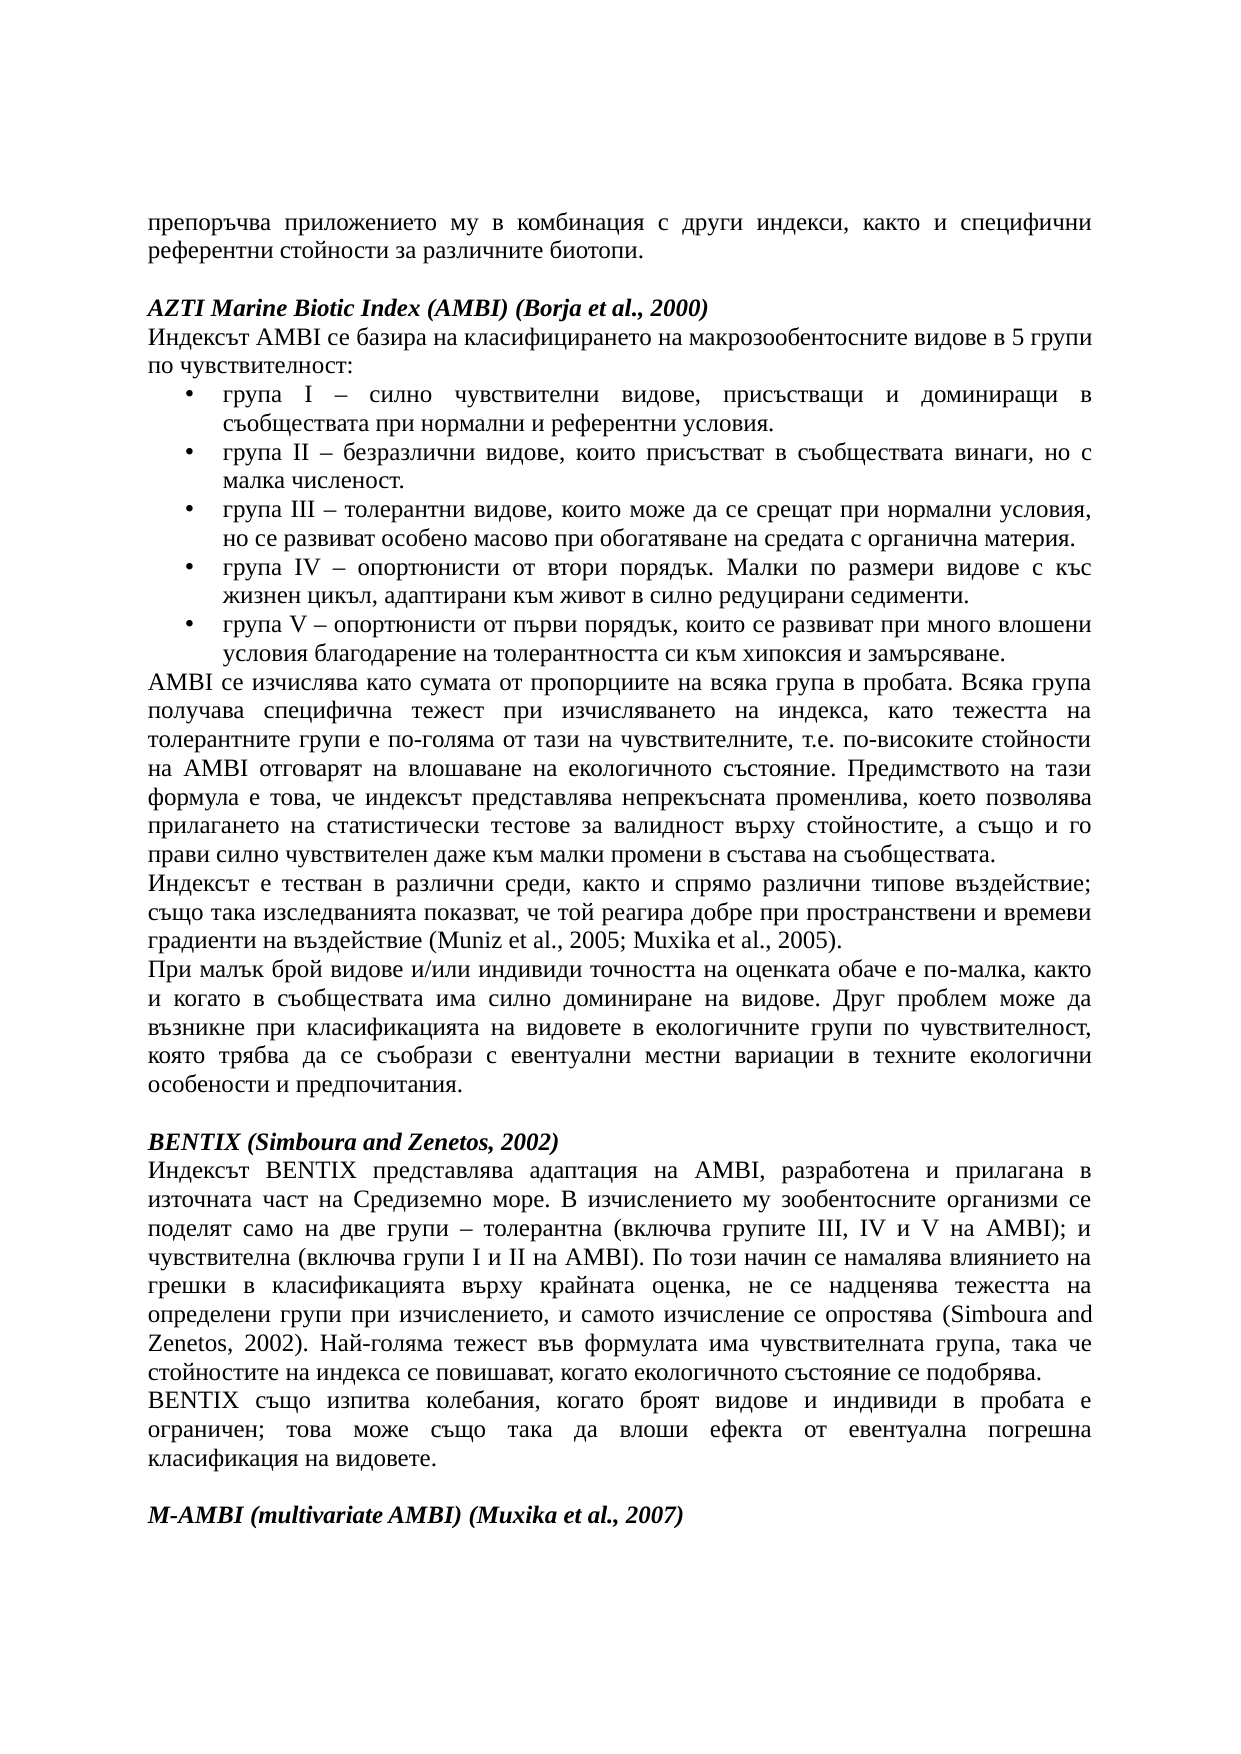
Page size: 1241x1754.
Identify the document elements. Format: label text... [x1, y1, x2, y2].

list група I – силно чувствителни видове, присъстващи и доминиращи в съобществата при нормални и референтни условия. [185, 379, 1093, 437]
text Индексът е тестван в различни среди, както и спрямо различни типове въздействие; също така изследванията показват, че той реагира добре при пространствени и времеви градиенти на въздействие (Muniz et al., 2005; Muxika et al., 2005). [148, 868, 1093, 954]
list група III – толерантни видове, които може да се срещат при нормални условия, но се развиват особено масово при обогатяване на средата с органична материя. [185, 494, 1093, 552]
list група V – опортюнисти от първи порядък, които се развиват при много влошени условия благодарение на толерантността си към хипоксия и замърсяване. [185, 609, 1093, 667]
text M-AMBI (multivariate AMBI) (Muxika et al., 2007) [148, 1500, 1093, 1529]
text BENTIX (Simboura and Zenetos, 2002) [148, 1127, 1093, 1155]
text BENTIX също изпитва колебания, когато броят видове и индивиди в пробата е ограничен; това може също така да влоши ефекта от евентуална погрешна класификация на видовете. [148, 1385, 1093, 1472]
text При малък брой видове и/или индивиди точността на оценката обаче е по-малка, както и когато в съобществата има силно доминиране на видове. Друг проблем може да възникне при класификацията на видовете в екологичните групи по чувствителност, която трябва да се съобрази с евентуални местни вариации в техните екологични особености и предпочитания. [148, 954, 1093, 1098]
list група II – безразлични видове, които присъстват в съобществата винаги, но с малка численост. [185, 437, 1093, 494]
text AMBI се изчислява като сумата от пропорциите на всяка група в пробата. Всяка група получава специфична тежест при изчисляването на индекса, като тежестта на толерантните групи е по-голяма от тази на чувствителните, т.е. по-високите стойности на AMBI отговарят на влошаване на екологичното състояние. Предимството на тази формула е това, че индексът представлява непрекъсната променлива, което позволява прилагането на статистически тестове за валидност върху стойностите, а също и го прави силно чувствителен даже към малки промени в състава на съобществата. [148, 667, 1093, 868]
text Индексът BENTIX представлява адаптация на AMBI, разработена и прилагана в източната част на Средиземно море. В изчислението му зообентосните организми се поделят само на две групи – толерантна (включва групите III, IV и V на AMBI); и чувствителна (включва групи I и II на AMBI). По този начин се намалява влиянието на грешки в класификацията върху крайната оценка, не се надценява тежестта на определени групи при изчислението, и самото изчисление се опростява (Simboura and Zenetos, 2002). Най-голяма тежест във формулата има чувствителната група, така че стойностите на индекса се повишават, когато екологичното състояние се подобрява. [148, 1155, 1093, 1385]
text препоръчва приложението му в комбинация с други индекси, както и специфични референтни стойности за различните биотопи. [148, 207, 1093, 264]
text AZTI Marine Biotic Index (AMBI) (Borja et al., 2000) [148, 293, 1093, 322]
text Индексът AMBI се базира на класифицирането на макрозообентосните видове в 5 групи по чувствителност: [148, 322, 1093, 379]
list група IV – опортюнисти от втори порядък. Малки по размери видове с къс жизнен цикъл, адаптирани към живот в силно редуцирани седименти. [185, 552, 1093, 609]
